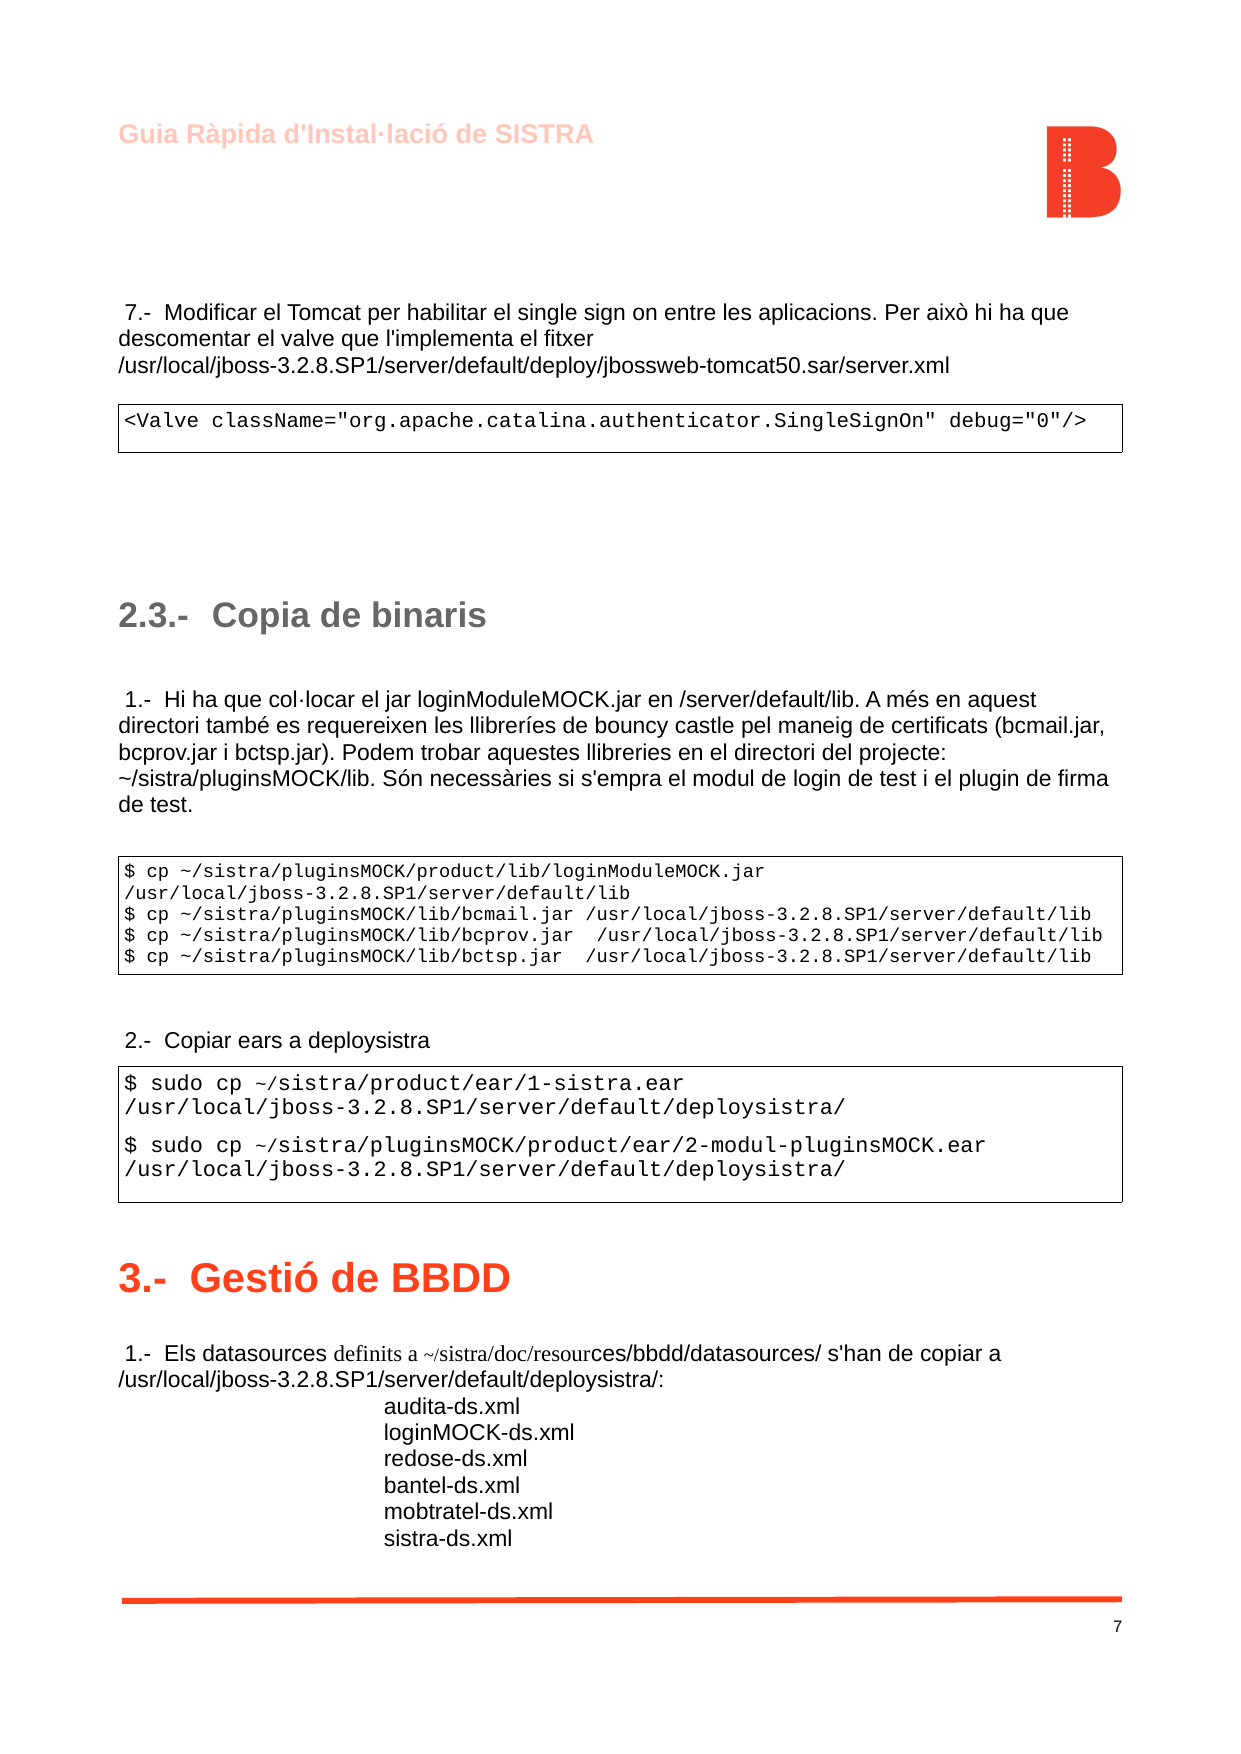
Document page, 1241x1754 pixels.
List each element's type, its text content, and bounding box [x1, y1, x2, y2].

table_header $ sudo cp ~/sistra/product/ear/1-sistra.ear /usr/local/jboss-3.2.8.SP1/server/default/deploysistra/ $ sudo cp ~/sistra/pluginsMOCK/product/ear/2-modul-pluginsMOCK.ear /usr/local/jboss-3.2.8.SP1/server/default/deploysistra/ [119, 1067, 1122, 1202]
subtitle Copia de binaris [118, 594, 1122, 634]
picture [1036, 124, 1130, 221]
text loginMOCK-ds.xml [384, 1419, 1122, 1445]
table_header <Valve className="org.apache.catalina.authenticator.SingleSignOn" debug="0"/> [119, 405, 1122, 452]
text bantel-ds.xml [384, 1472, 1122, 1498]
table_header $ cp ~/sistra/pluginsMOCK/product/lib/loginModuleMOCK.jar /usr/local/jboss-3.2.8.SP1/server/default/lib $ cp ~/sistra/pluginsMOCK/lib/bcmail.jar /usr/local/jboss-3.2.8.SP1/server/default/lib $ cp ~/sistra/pluginsMOCK/lib/bcprov.jar /usr/local/jboss-3.2.8.SP1/server/default/lib $ cp ~/sistra/pluginsMOCK/lib/bctsp.jar /usr/local/jboss-3.2.8.SP1/server/default/lib [119, 857, 1122, 974]
list Modificar el Tomcat per habilitar el single sign on entre les aplicacions. Per això hi ha que descomentar el valve que l'implementa el fitxer /usr/local/jboss-3.2.8.SP1/server/default/deploy/jbossweb-tomcat50.sar/server.xml [118, 299, 1122, 378]
text redose-ds.xml [384, 1445, 1122, 1472]
list Hi ha que col·locar el jar loginModuleMOCK.jar en /server/default/lib. A més en aquest directori també es requereixen les llibreríes de bouncy castle pel maneig de certificats (bcmail.jar, bcprov.jar i bctsp.jar). Podem trobar aquestes llibreries en el directori del projecte: ~/sistra/pluginsMOCK/lib. Són necessàries si s'empra el modul de login de test i el plugin de firma de test. [118, 686, 1122, 818]
subtitle Gestió de BBDD [118, 1253, 1122, 1301]
list Copiar ears a deploysistra [118, 1027, 1122, 1053]
list Els datasources definits a ~/sistra/doc/resources/bbdd/datasources/ s'han de copiar a /usr/local/jboss-3.2.8.SP1/server/default/deploysistra/: [118, 1340, 1122, 1393]
text sistra-ds.xml [384, 1524, 1122, 1551]
text mobtratel-ds.xml [384, 1498, 1122, 1524]
text audita-ds.xml [384, 1393, 1122, 1419]
